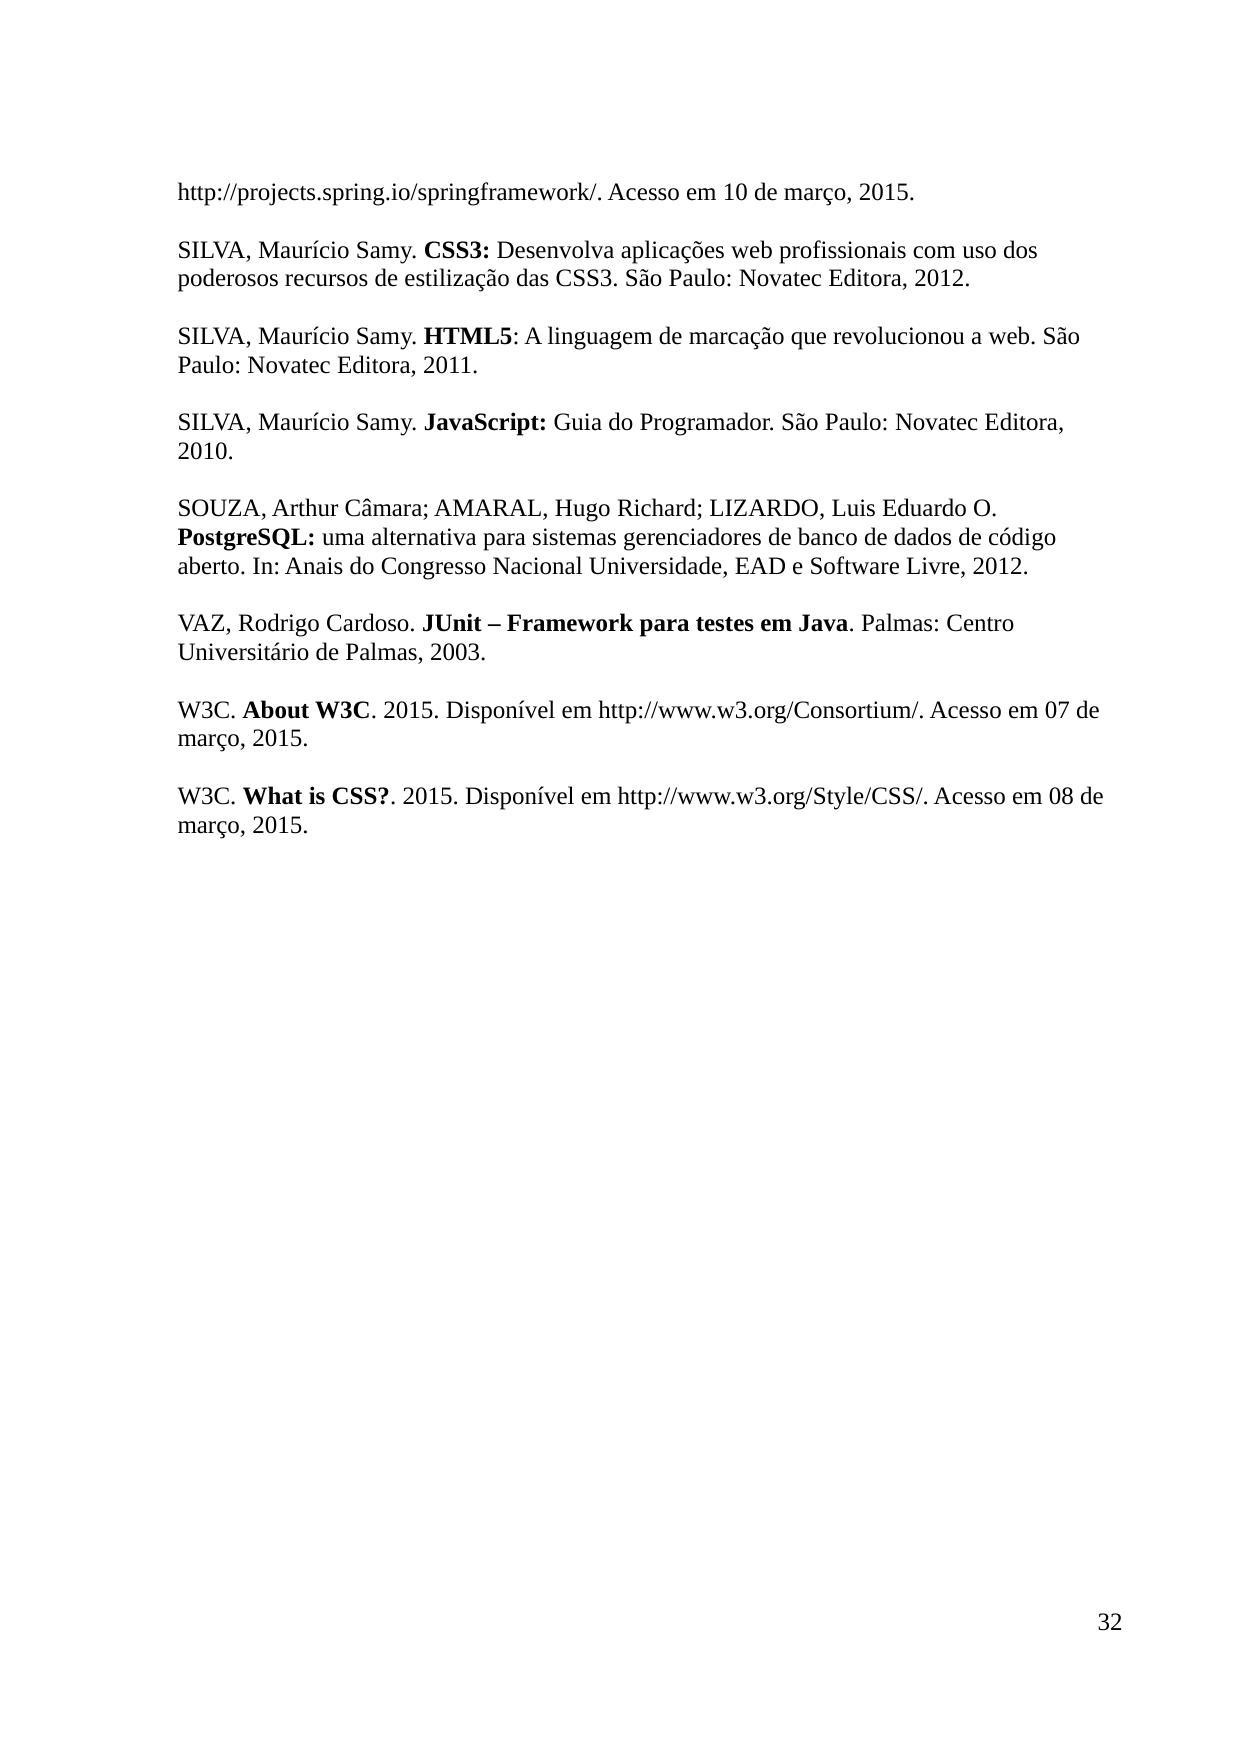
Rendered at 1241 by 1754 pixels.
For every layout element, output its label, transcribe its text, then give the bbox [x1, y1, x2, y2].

text VAZ, Rodrigo Cardoso. JUnit – Framework para testes em Java. Palmas: Centro Universitário de Palmas, 2003. [177, 608, 1122, 666]
text SILVA, Maurício Samy. HTML5: A linguagem de marcação que revolucionou a web. São Paulo: Novatec Editora, 2011. [177, 321, 1122, 378]
text SOUZA, Arthur Câmara; AMARAL, Hugo Richard; LIZARDO, Luis Eduardo O. PostgreSQL: uma alternativa para sistemas gerenciadores de banco de dados de código aberto. In: Anais do Congresso Nacional Universidade, EAD e Software Livre, 2012. [177, 493, 1122, 580]
text W3C. What is CSS?. 2015. Disponível em http://www.w3.org/Style/CSS/. Acesso em 08 de março, 2015. [177, 781, 1122, 838]
text http://projects.spring.io/springframework/. Acesso em 10 de março, 2015. [177, 177, 1122, 206]
text SILVA, Maurício Samy. JavaScript: Guia do Programador. São Paulo: Novatec Editora, 2010. [177, 407, 1122, 465]
text W3C. About W3C. 2015. Disponível em http://www.w3.org/Consortium/. Acesso em 07 de março, 2015. [177, 695, 1122, 752]
text SILVA, Maurício Samy. CSS3: Desenvolva aplicações web profissionais com uso dos poderosos recursos de estilização das CSS3. São Paulo: Novatec Editora, 2012. [177, 235, 1122, 292]
